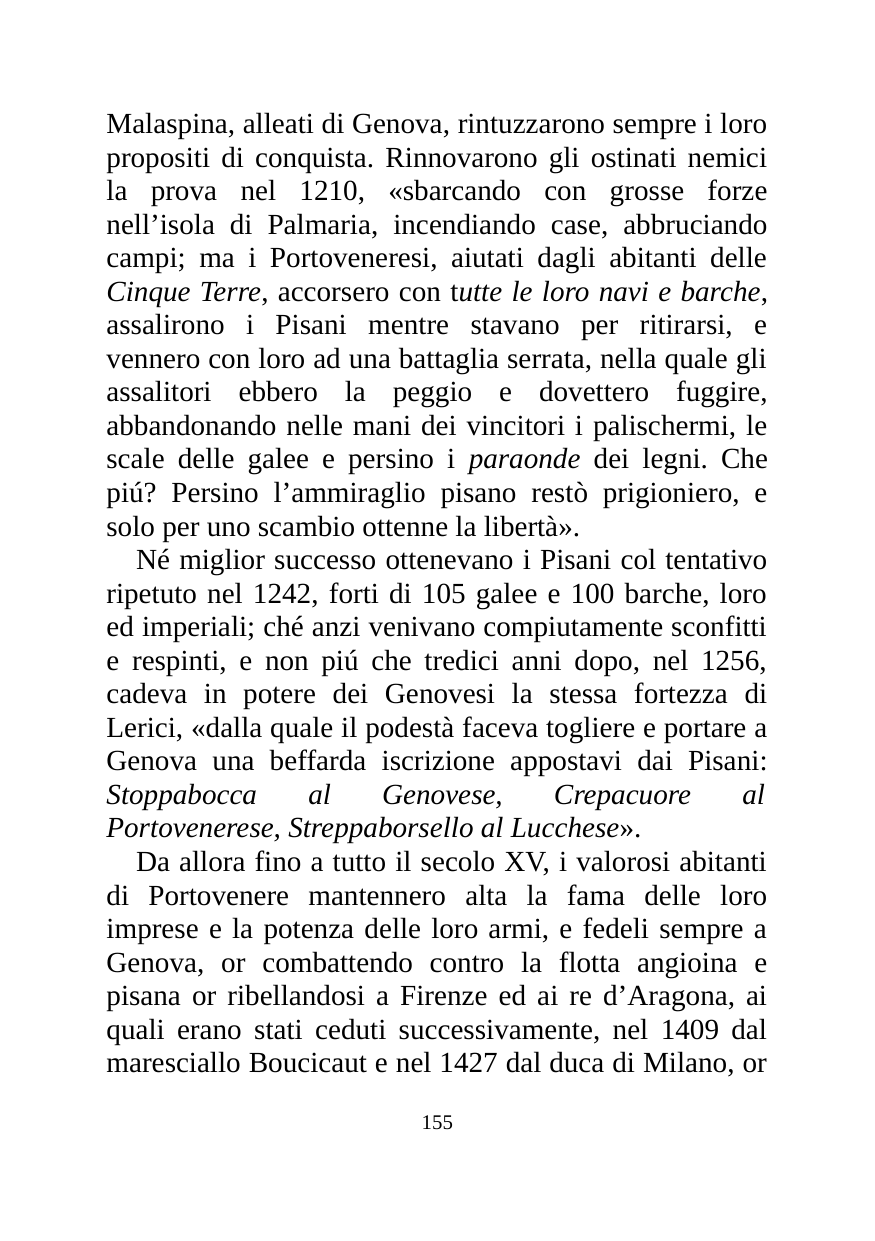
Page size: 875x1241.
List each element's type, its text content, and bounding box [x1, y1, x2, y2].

text Da allora fino a tutto il secolo XV, i valorosi abitanti di Portovenere mantennero alta la fama delle loro imprese e la potenza delle loro armi, e fedeli sempre a Genova, or combattendo contro la flotta angioina e pisana or ribellandosi a Firenze ed ai re d’Aragona, ai quali erano stati ceduti successivamente, nel 1409 dal maresciallo Boucicaut e nel 1427 dal duca di Milano, or [106, 844, 768, 1079]
text Malaspina, alleati di Genova, rintuzzarono sempre i loro propositi di conquista. Rinnovarono gli ostinati nemici la prova nel 1210, «sbarcando con grosse forze nell’isola di Palmaria, incendiando case, abbruciando campi; ma i Portoveneresi, aiutati dagli abitanti delle Cinque Terre, accorsero con tutte le loro navi e barche, assalirono i Pisani mentre stavano per ritirarsi, e vennero con loro ad una battaglia serrata, nella quale gli assalitori ebbero la peggio e dovettero fuggire, abbandonando nelle mani dei vincitori i palischermi, le scale delle galee e persino i paraonde dei legni. Che piú? Persino l’ammiraglio pisano restò prigioniero, e solo per uno scambio ottenne la libertà». [106, 106, 768, 542]
text Né miglior successo ottenevano i Pisani col tentativo ripetuto nel 1242, forti di 105 galee e 100 barche, loro ed imperiali; ché anzi venivano compiutamente sconfitti e respinti, e non piú che tredici anni dopo, nel 1256, cadeva in potere dei Genovesi la stessa fortezza di Lerici, «dalla quale il podestà faceva togliere e portare a Genova una beffarda iscrizione appostavi dai Pisani: Stoppabocca al Genovese, Crepacuore al Portovenerese, Streppaborsello al Lucchese». [106, 542, 768, 844]
